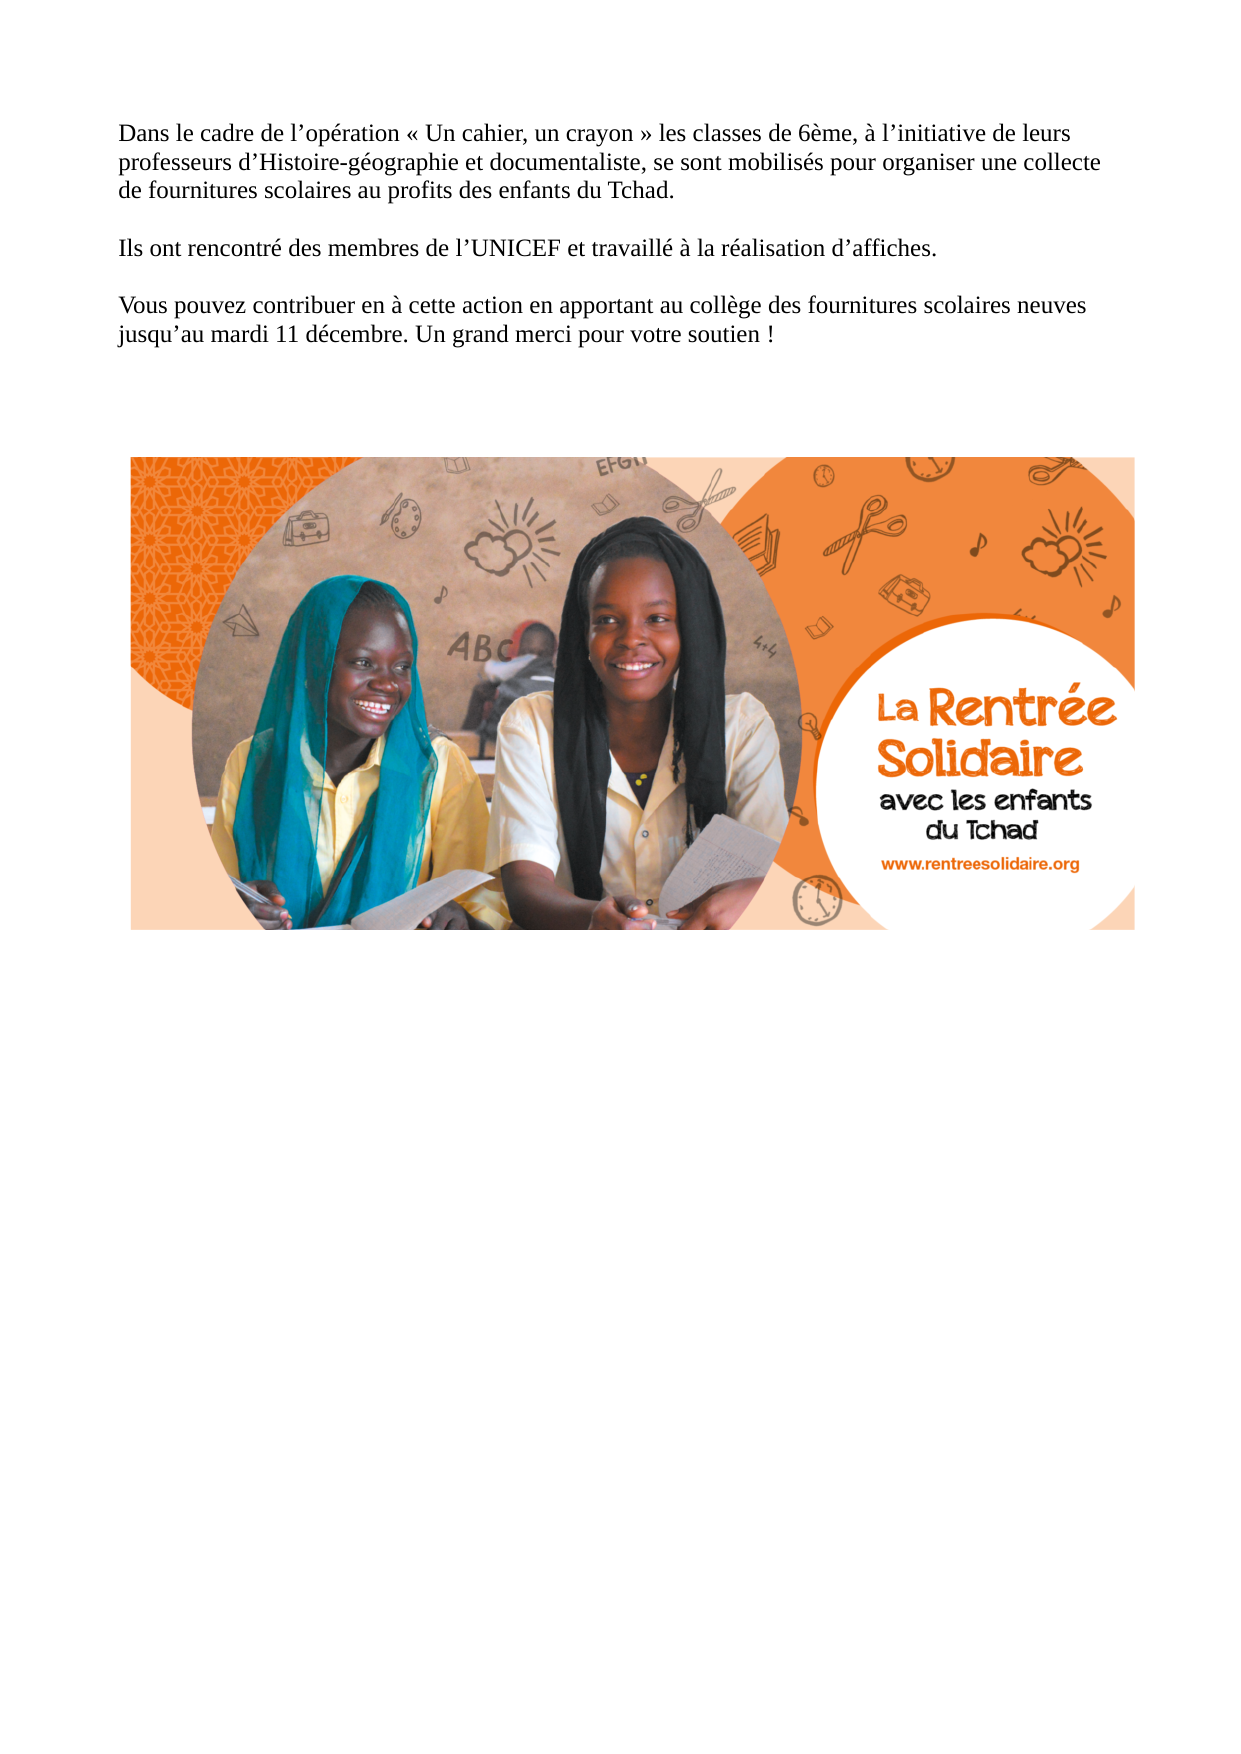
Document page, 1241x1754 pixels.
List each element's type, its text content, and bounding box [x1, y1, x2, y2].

picture [289, 779, 295, 787]
text Dans le cadre de l’opération « Un cahier, un crayon » les classes de 6ème, à l’initiative de leurs professeurs d’Histoire-géographie et documentaliste, se sont mobilisés pour organiser une collecte de fournitures scolaires au profits des enfants du Tchad. [118, 118, 1122, 204]
text Ils ont rencontré des membres de l’UNICEF et travaillé à la réalisation d’affiches. [118, 233, 1122, 262]
text Vous pouvez contribuer en à cette action en apportant au collège des fournitures scolaires neuves jusqu’au mardi 11 décembre. Un grand merci pour votre soutien ! [118, 291, 1122, 348]
picture [130, 457, 1135, 930]
